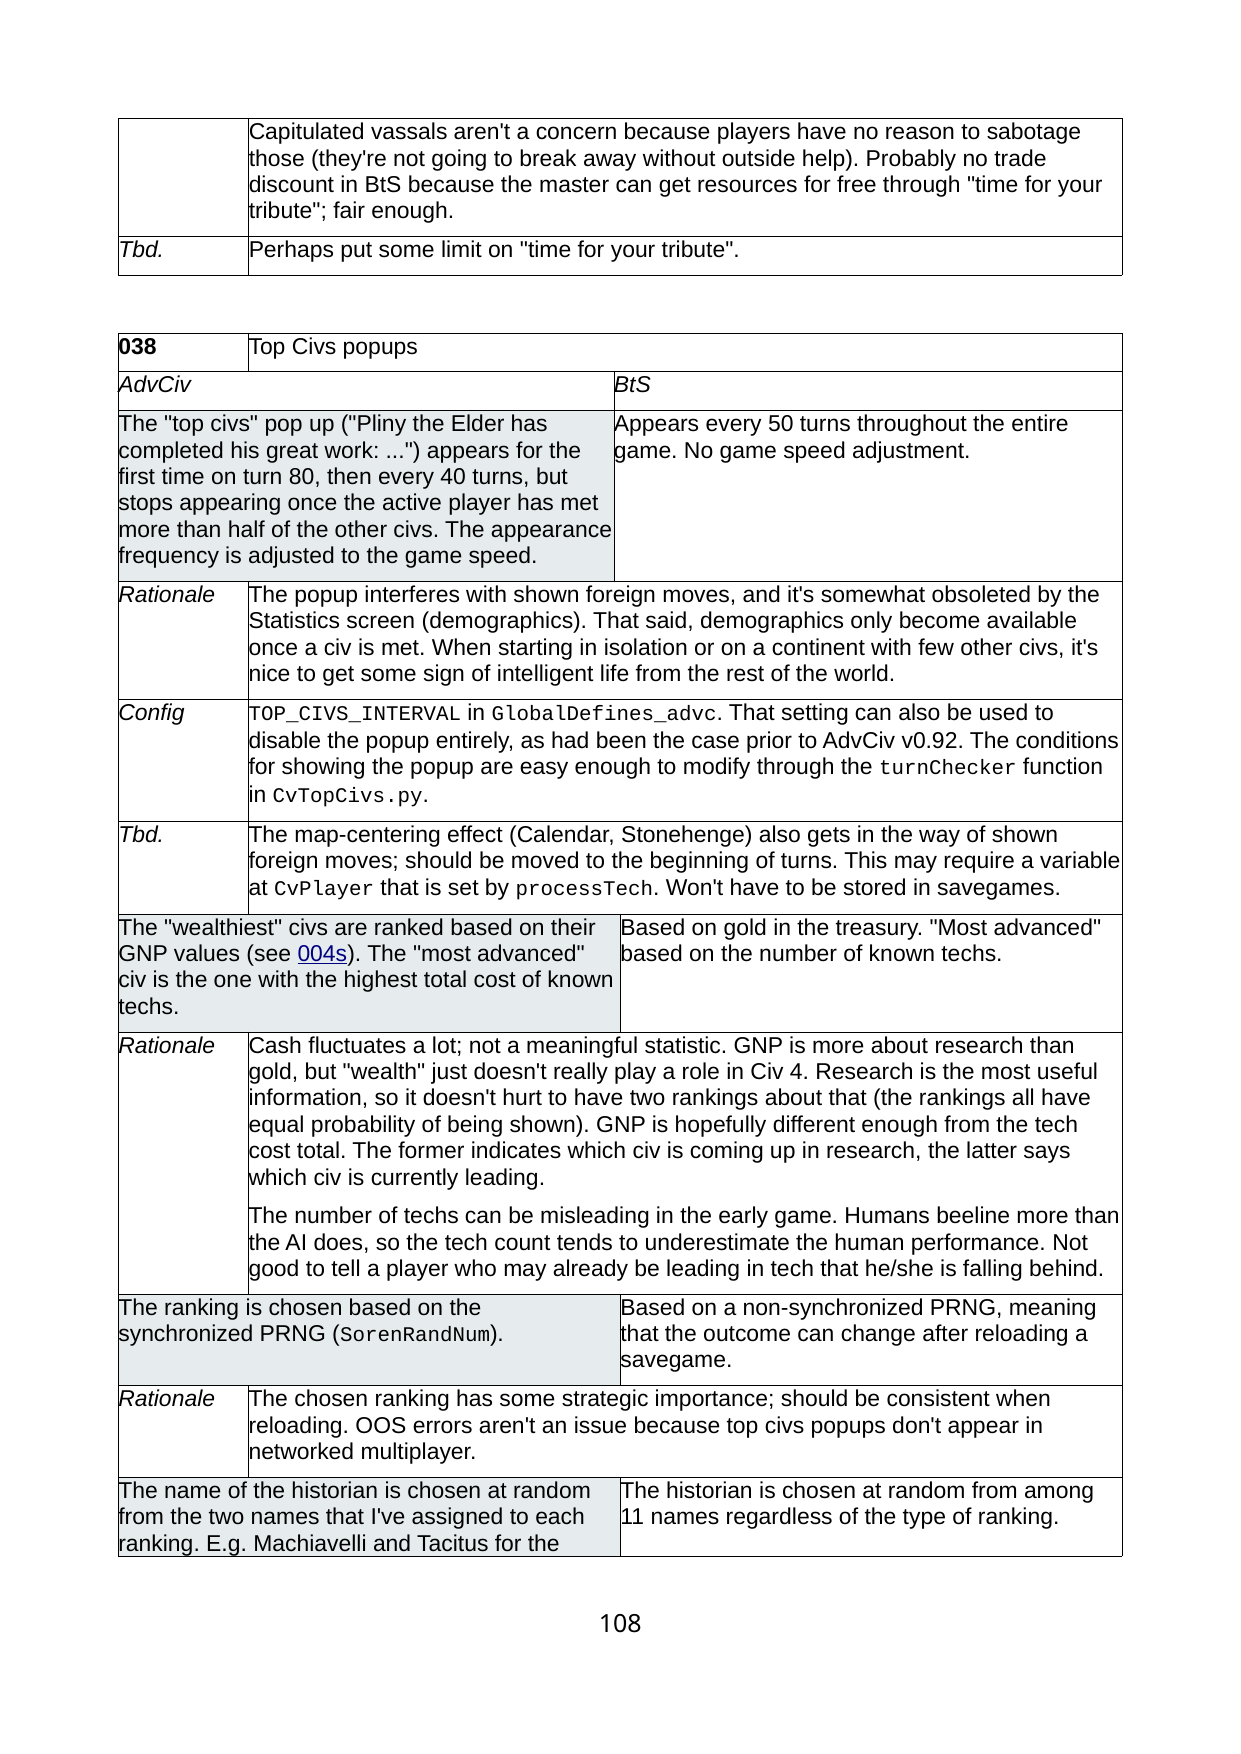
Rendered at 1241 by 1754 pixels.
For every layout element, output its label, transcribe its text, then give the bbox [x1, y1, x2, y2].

table_cell Rationale [119, 582, 248, 699]
table_header 038 [119, 334, 248, 371]
table_cell The popup interferes with shown foreign moves, and it's somewhat obsoleted by the Statistics screen (demographics). That said, demographics only become available once a civ is met. When starting in isolation or on a continent with few other civs, it's nice to get some sign of intelligent life from the rest of the world. [249, 582, 1122, 699]
table_cell BtS [615, 372, 1122, 410]
table_cell TOP_CIVS_INTERVAL in GlobalDefines_advc. That setting can also be used to disable the popup entirely, as had been the case prior to AdvCiv v0.92. The conditions for showing the popup are easy enough to modify through the turnChecker function in CvTopCivs.py. [249, 700, 1122, 821]
table_cell The name of the historian is chosen at random from the two names that I've assigned to each ranking. E.g. Machiavelli and Tacitus for the [119, 1478, 620, 1556]
table_cell Based on gold in the treasury. "Most advanced" based on the number of known techs. [621, 915, 1122, 1032]
table_cell Capitulated vassals aren't a concern because players have no reason to sabotage those (they're not going to break away without outside help). Probably no trade discount in BtS because the master can get resources for free through "time for your tribute"; fair enough. [249, 119, 1122, 236]
table_cell AdvCiv [119, 372, 614, 410]
table_cell The "top civs" pop up ("Pliny the Elder has completed his great work: ...") appears for the first time on turn 80, then every 40 turns, but stops appearing once the active player has met more than half of the other civs. The appearance frequency is adjusted to the game speed. [119, 411, 614, 581]
table_cell The chosen ranking has some strategic importance; should be consistent when reloading. OOS errors aren't an issue because top civs popups don't appear in networked multiplayer. [249, 1386, 1122, 1477]
table_cell Cash fluctuates a lot; not a meaningful statistic. GNP is more about research than gold, but "wealth" just doesn't really play a role in Civ 4. Research is the most useful information, so it doesn't hurt to have two rankings about that (the rankings all have equal probability of being shown). GNP is hopefully different enough from the tech cost total. The former indicates which civ is coming up in research, the latter says which civ is currently leading. The number of techs can be misleading in the early game. Humans beeline more than the AI does, so the tech count tends to underestimate the human performance. Not good to tell a player who may already be leading in tech that he/she is falling behind. [249, 1033, 1122, 1294]
table_cell The historian is chosen at random from among 11 names regardless of the type of ranking. [621, 1478, 1122, 1556]
table_cell The ranking is chosen based on the synchronized PRNG (SorenRandNum). [119, 1295, 620, 1385]
table_cell [119, 119, 248, 236]
table_cell The "wealthiest" civs are ranked based on their GNP values (see 004s). The "most advanced" civ is the one with the highest total cost of known techs. [119, 915, 620, 1032]
table_cell Perhaps put some limit on "time for your tribute". [249, 237, 1122, 275]
table_cell Rationale [119, 1033, 248, 1294]
table_cell Config [119, 700, 248, 821]
table_cell Appears every 50 turns throughout the entire game. No game speed adjustment. [615, 411, 1122, 581]
table_cell Tbd. [119, 237, 248, 275]
table_cell The map-centering effect (Calendar, Stonehenge) also gets in the way of shown foreign moves; should be moved to the beginning of turns. This may require a variable at CvPlayer that is set by processTech. Won't have to be stored in savegames. [249, 822, 1122, 914]
table_cell Tbd. [119, 822, 248, 914]
table_cell Based on a non-synchronized PRNG, meaning that the outcome can change after reloading a savegame. [621, 1295, 1122, 1385]
table_header Top Civs popups [249, 334, 1122, 371]
table_cell Rationale [119, 1386, 248, 1477]
